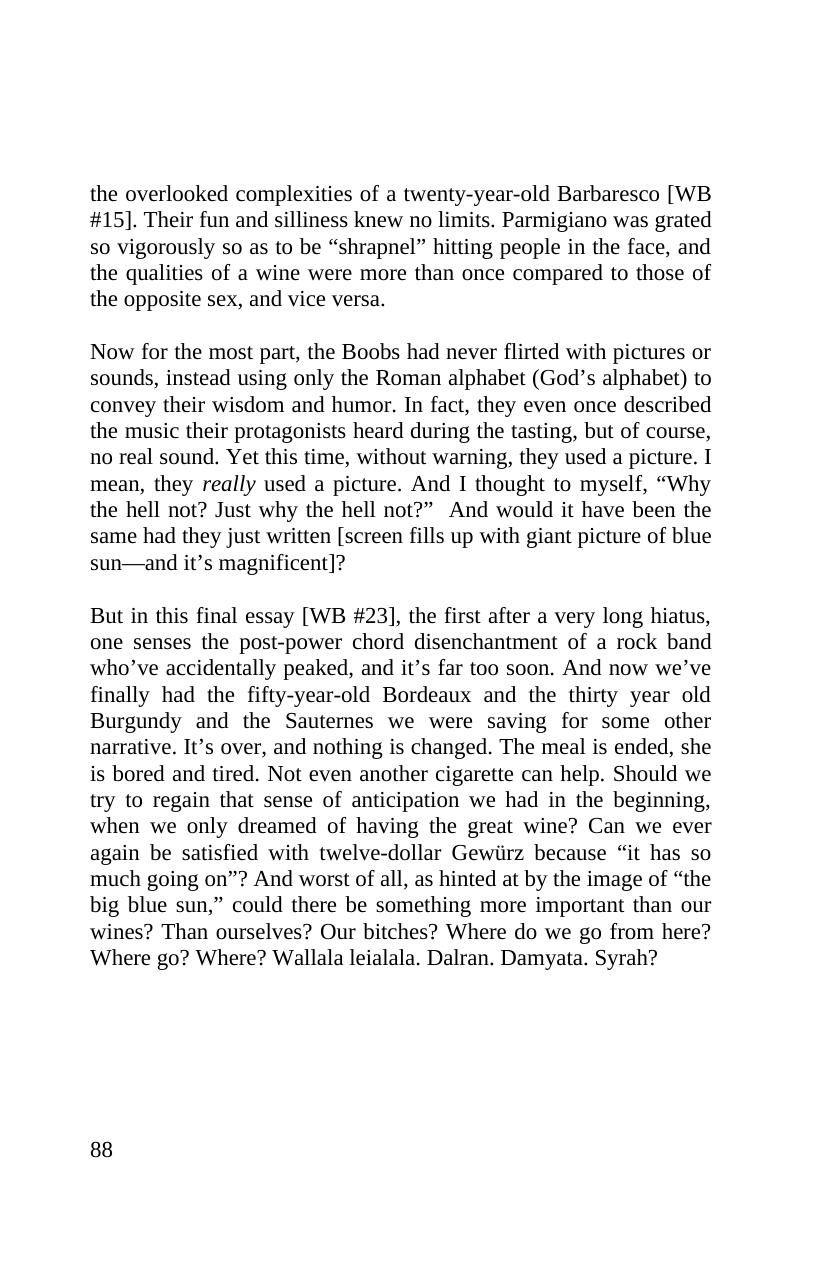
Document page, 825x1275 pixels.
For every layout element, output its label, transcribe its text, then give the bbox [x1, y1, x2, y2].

text the overlooked complexities of a twenty-year-old Barbaresco [WB #15]. Their fun and silliness knew no limits. Parmigiano was grated so vigorously so as to be “shrapnel” hitting people in the face, and the qualities of a wine were more than once compared to those of the opposite sex, and vice versa. [90, 180, 712, 312]
text But in this final essay [WB #23], the first after a very long hiatus, one senses the post-power chord disenchantment of a rock band who’ve accidentally peaked, and it’s far too soon. And now we’ve finally had the fifty-year-old Bordeaux and the thirty year old Burgundy and the Sauternes we were saving for some other narrative. It’s over, and nothing is changed. The meal is ended, she is bored and tired. Not even another cigarette can help. Should we try to regain that sense of anticipation we had in the beginning, when we only dreamed of having the great wine? Can we ever again be satisfied with twelve-dollar Gewürz because “it has so much going on”? And worst of all, as hinted at by the image of “the big blue sun,” could there be something more important than our wines? Than ourselves? Our bitches? Where do we go from here? Where go? Where? Wallala leialala. Dalran. Damyata. Syrah? [90, 602, 712, 971]
text Now for the most part, the Boobs had never flirted with pictures or sounds, instead using only the Roman alphabet (God’s alphabet) to convey their wisdom and humor. In fact, they even once described the music their protagonists heard during the tasting, but of course, no real sound. Yet this time, without warning, they used a picture. I mean, they really used a picture. And I thought to myself, “Why the hell not? Just why the hell not?” And would it have been the same had they just written [screen fills up with giant picture of blue sun—and it’s magnificent]? [90, 338, 712, 575]
